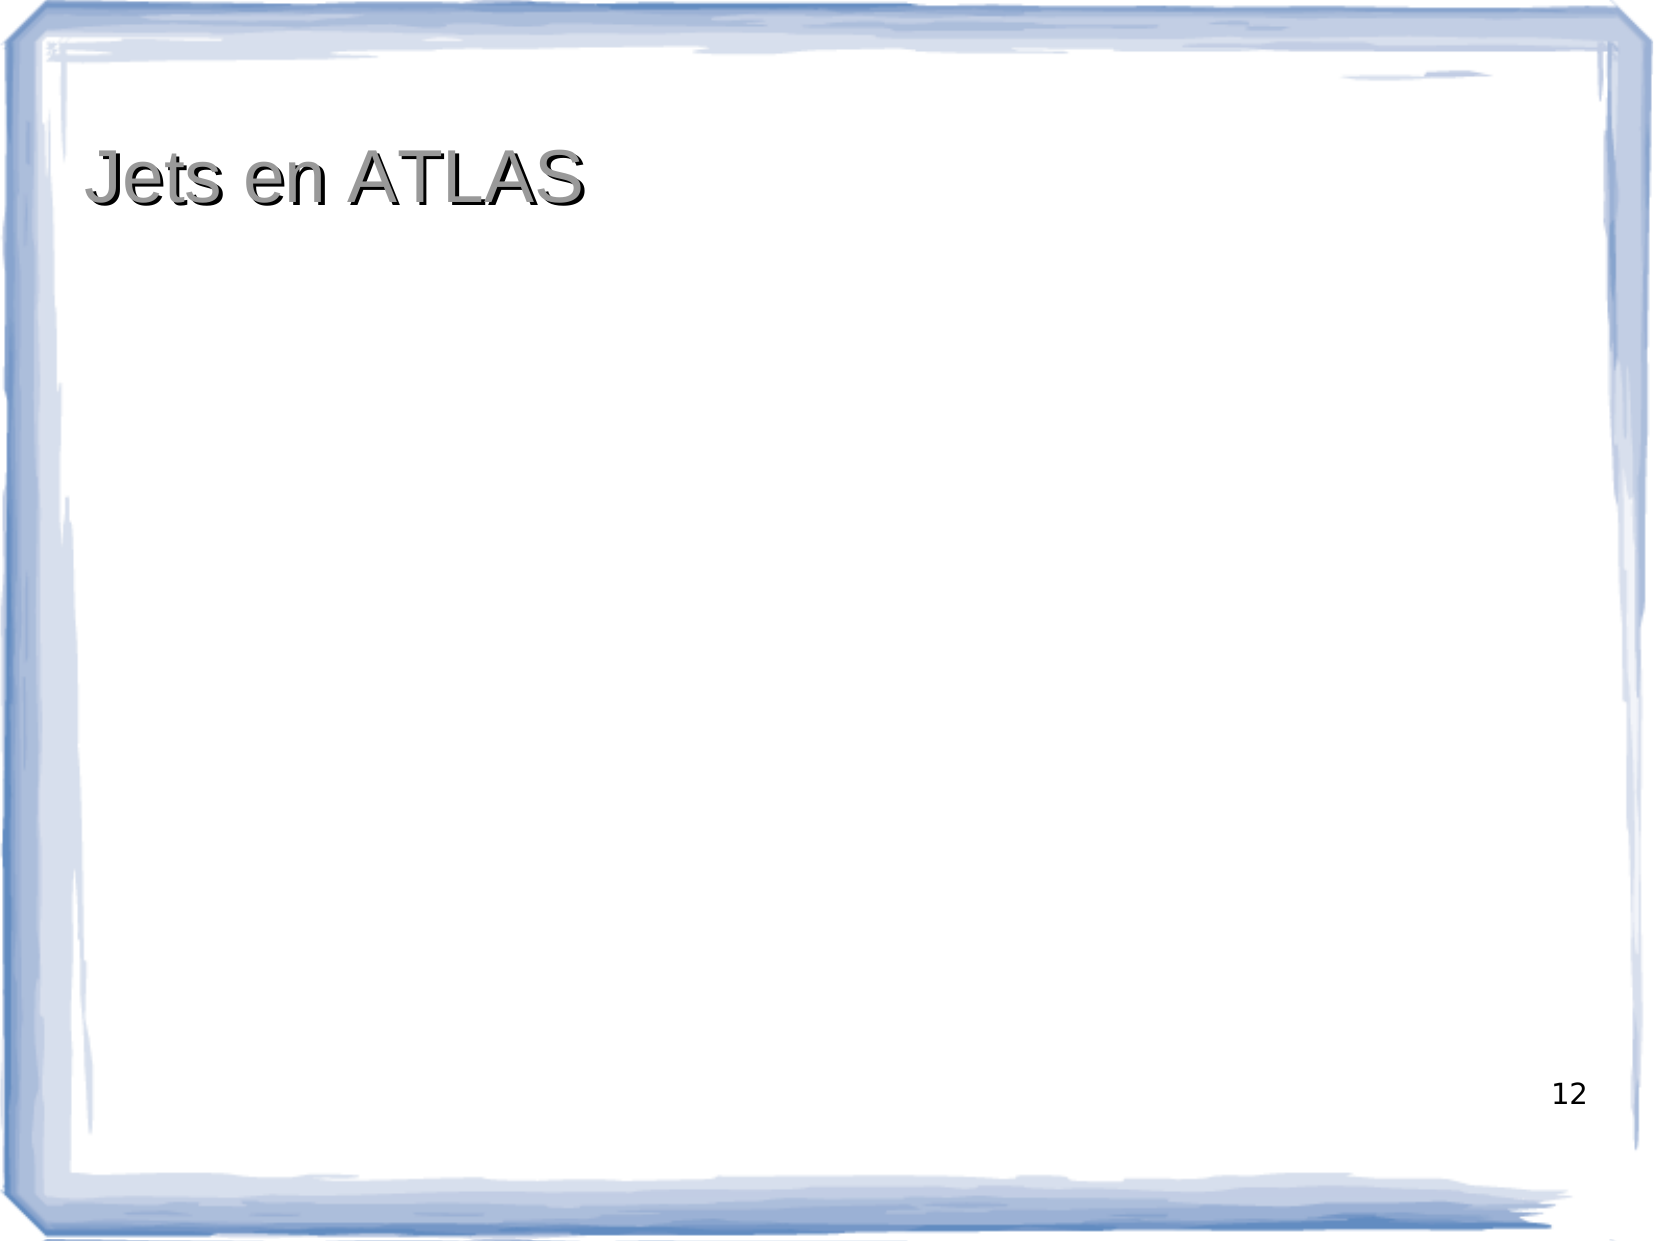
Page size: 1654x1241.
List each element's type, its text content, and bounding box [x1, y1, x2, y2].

title Jets en ATLAS [85, 72, 1388, 281]
picture [0, 0, 1654, 1241]
